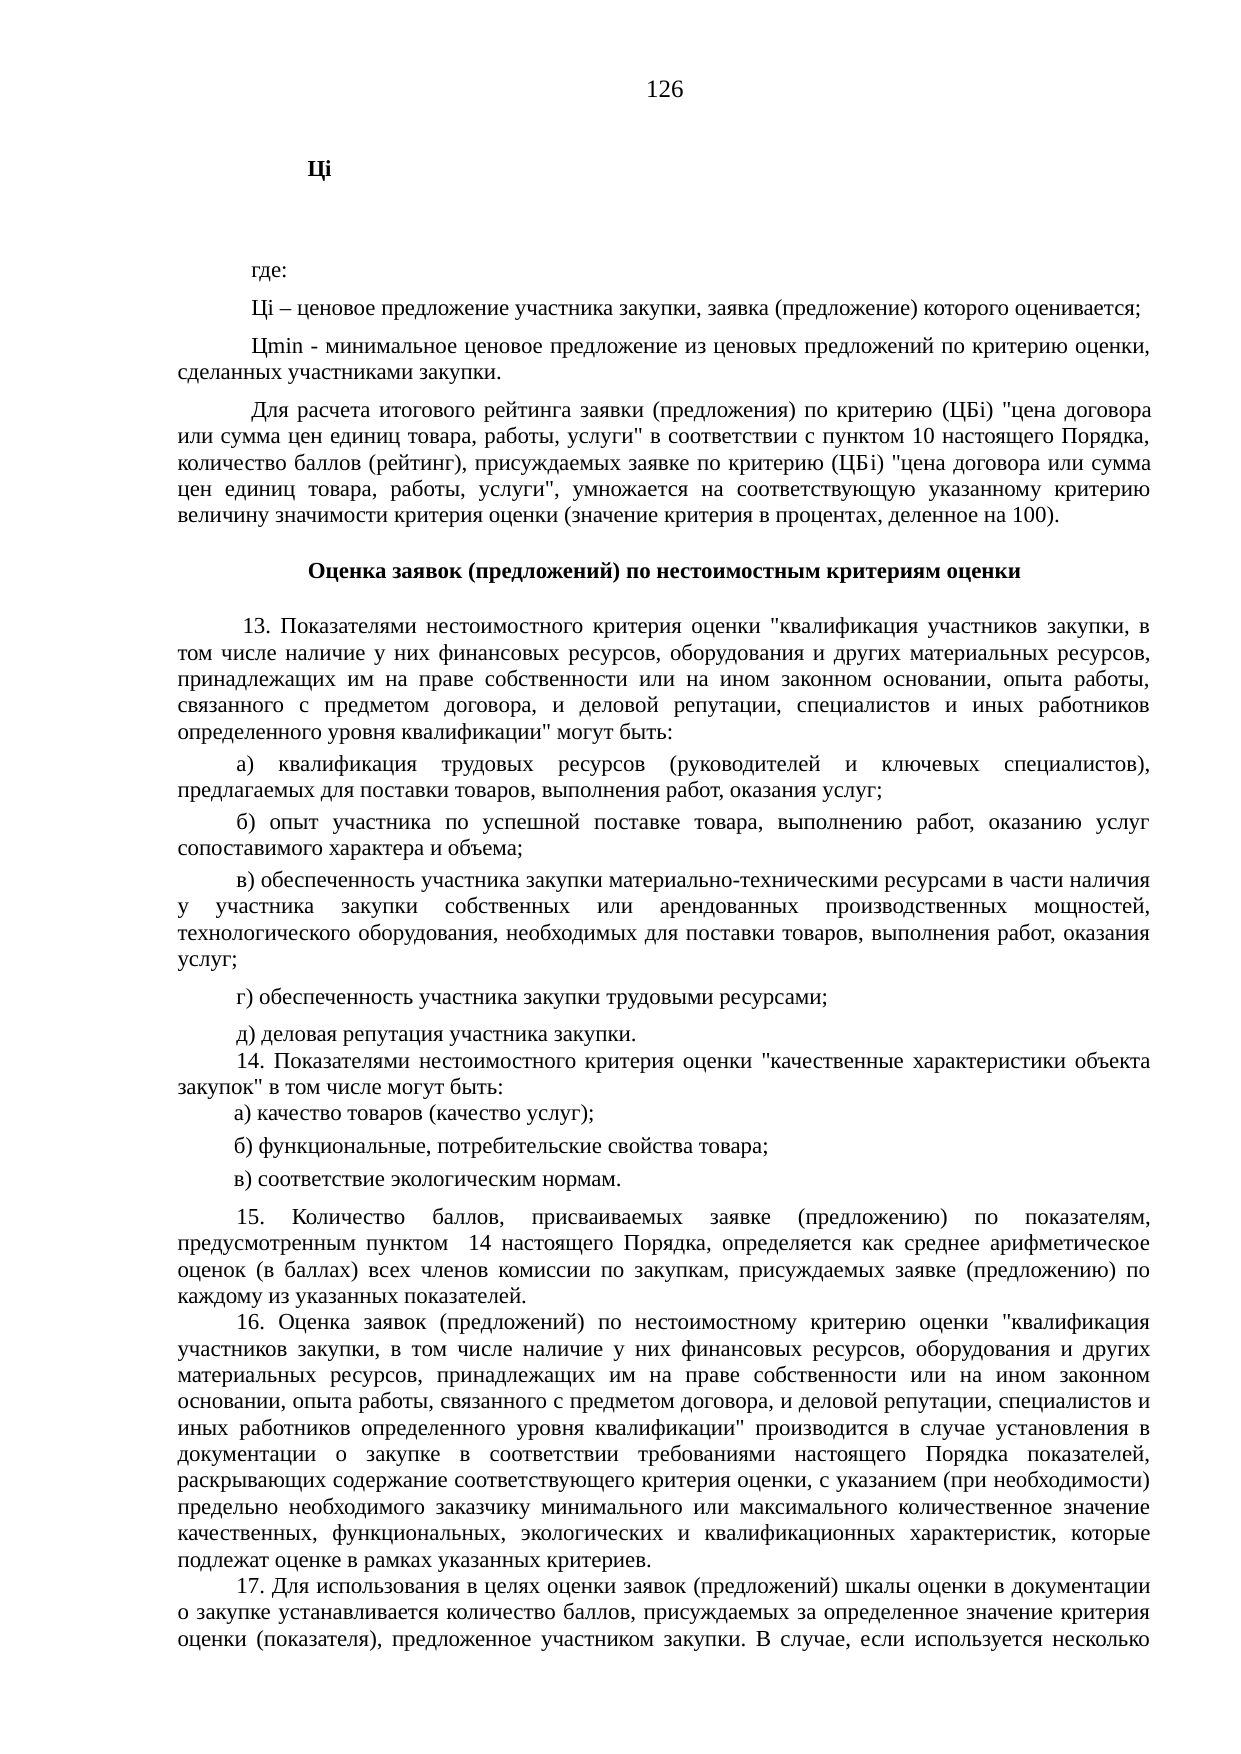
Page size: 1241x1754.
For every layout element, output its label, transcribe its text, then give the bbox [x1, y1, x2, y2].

text Для расчета итогового рейтинга заявки (предложения) по критерию (ЦБi) "цена договора или сумма цен единиц товара, работы, услуги" в соответствии с пунктом 10 настоящего Порядка, количество баллов (рейтинг), присуждаемых заявке по критерию (ЦБi) "цена договора или сумма цен единиц товара, работы, услуги", умножается на соответствующую указанному критерию величину значимости критерия оценки (значение критерия в процентах, деленное на 100). [177, 396, 1152, 528]
text а) качество товаров (качество услуг); [177, 1099, 1152, 1126]
table_cell Цi [302, 131, 427, 227]
text б) опыт участника по успешной поставке товара, выполнению работ, оказанию услуг сопоставимого характера и объема; [177, 808, 1152, 861]
text 17. Для использования в целях оценки заявок (предложений) шкалы оценки в документации о закупке устанавливается количество баллов, присуждаемых за определенное значение критерия оценки (показателя), предложенное участником закупки. В случае, если используется несколько [177, 1572, 1152, 1651]
text 13. Показателями нестоимостного критерия оценки "квалификация участников закупки, в том числе наличие у них финансовых ресурсов, оборудования и других материальных ресурсов, принадлежащих им на праве собственности или на ином законном основании, опыта работы, связанного с предметом договора, и деловой репутации, специалистов и иных работников определенного уровня квалификации" могут быть: [177, 612, 1152, 744]
text Оценка заявок (предложений) по нестоимостным критериям оценки [177, 557, 1152, 583]
text 16. Оценка заявок (предложений) по нестоимостному критерию оценки "квалификация участников закупки, в том числе наличие у них финансовых ресурсов, оборудования и других материальных ресурсов, принадлежащих им на праве собственности или на ином законном основании, опыта работы, связанного с предметом договора, и деловой репутации, специалистов и иных работников определенного уровня квалификации" производится в случае установления в документации о закупке в соответствии требованиями настоящего Порядка показателей, раскрывающих содержание соответствующего критерия оценки, с указанием (при необходимости) предельно необходимого заказчику минимального или максимального количественное значение качественных, функциональных, экологических и квалификационных характеристик, которые подлежат оценке в рамках указанных критериев. [177, 1308, 1152, 1572]
text 14. Показателями нестоимостного критерия оценки "качественные характеристики объекта закупок" в том числе могут быть: [177, 1047, 1152, 1099]
table_header [427, 131, 533, 227]
text д) деловая репутация участника закупки. [177, 1020, 1152, 1047]
text 15. Количество баллов, присваиваемых заявке (предложению) по показателям, предусмотренным пунктом 14 настоящего Порядка, определяется как среднее арифметическое оценок (в баллах) всех членов комиссии по закупкам, присуждаемых заявке (предложению) по каждому из указанных показателей. [177, 1203, 1152, 1308]
text где: [177, 257, 1152, 283]
table_header [208, 131, 302, 227]
text б) функциональные, потребительские свойства товара; [177, 1132, 1152, 1158]
text Цi – ценовое предложение участника закупки, заявка (предложение) которого оценивается; [177, 294, 1152, 321]
text Цmin - минимальное ценовое предложение из ценовых предложений по критерию оценки, сделанных участниками закупки. [177, 332, 1152, 385]
text в) соответствие экологическим нормам. [177, 1165, 1152, 1192]
text а) квалификация трудовых ресурсов (руководителей и ключевых специалистов), предлагаемых для поставки товаров, выполнения работ, оказания услуг; [177, 750, 1152, 802]
text г) обеспеченность участника закупки трудовыми ресурсами; [177, 983, 1152, 1009]
text в) обеспеченность участника закупки материально-техническими ресурсами в части наличия у участника закупки собственных или арендованных производственных мощностей, технологического оборудования, необходимых для поставки товаров, выполнения работ, оказания услуг; [177, 866, 1152, 971]
